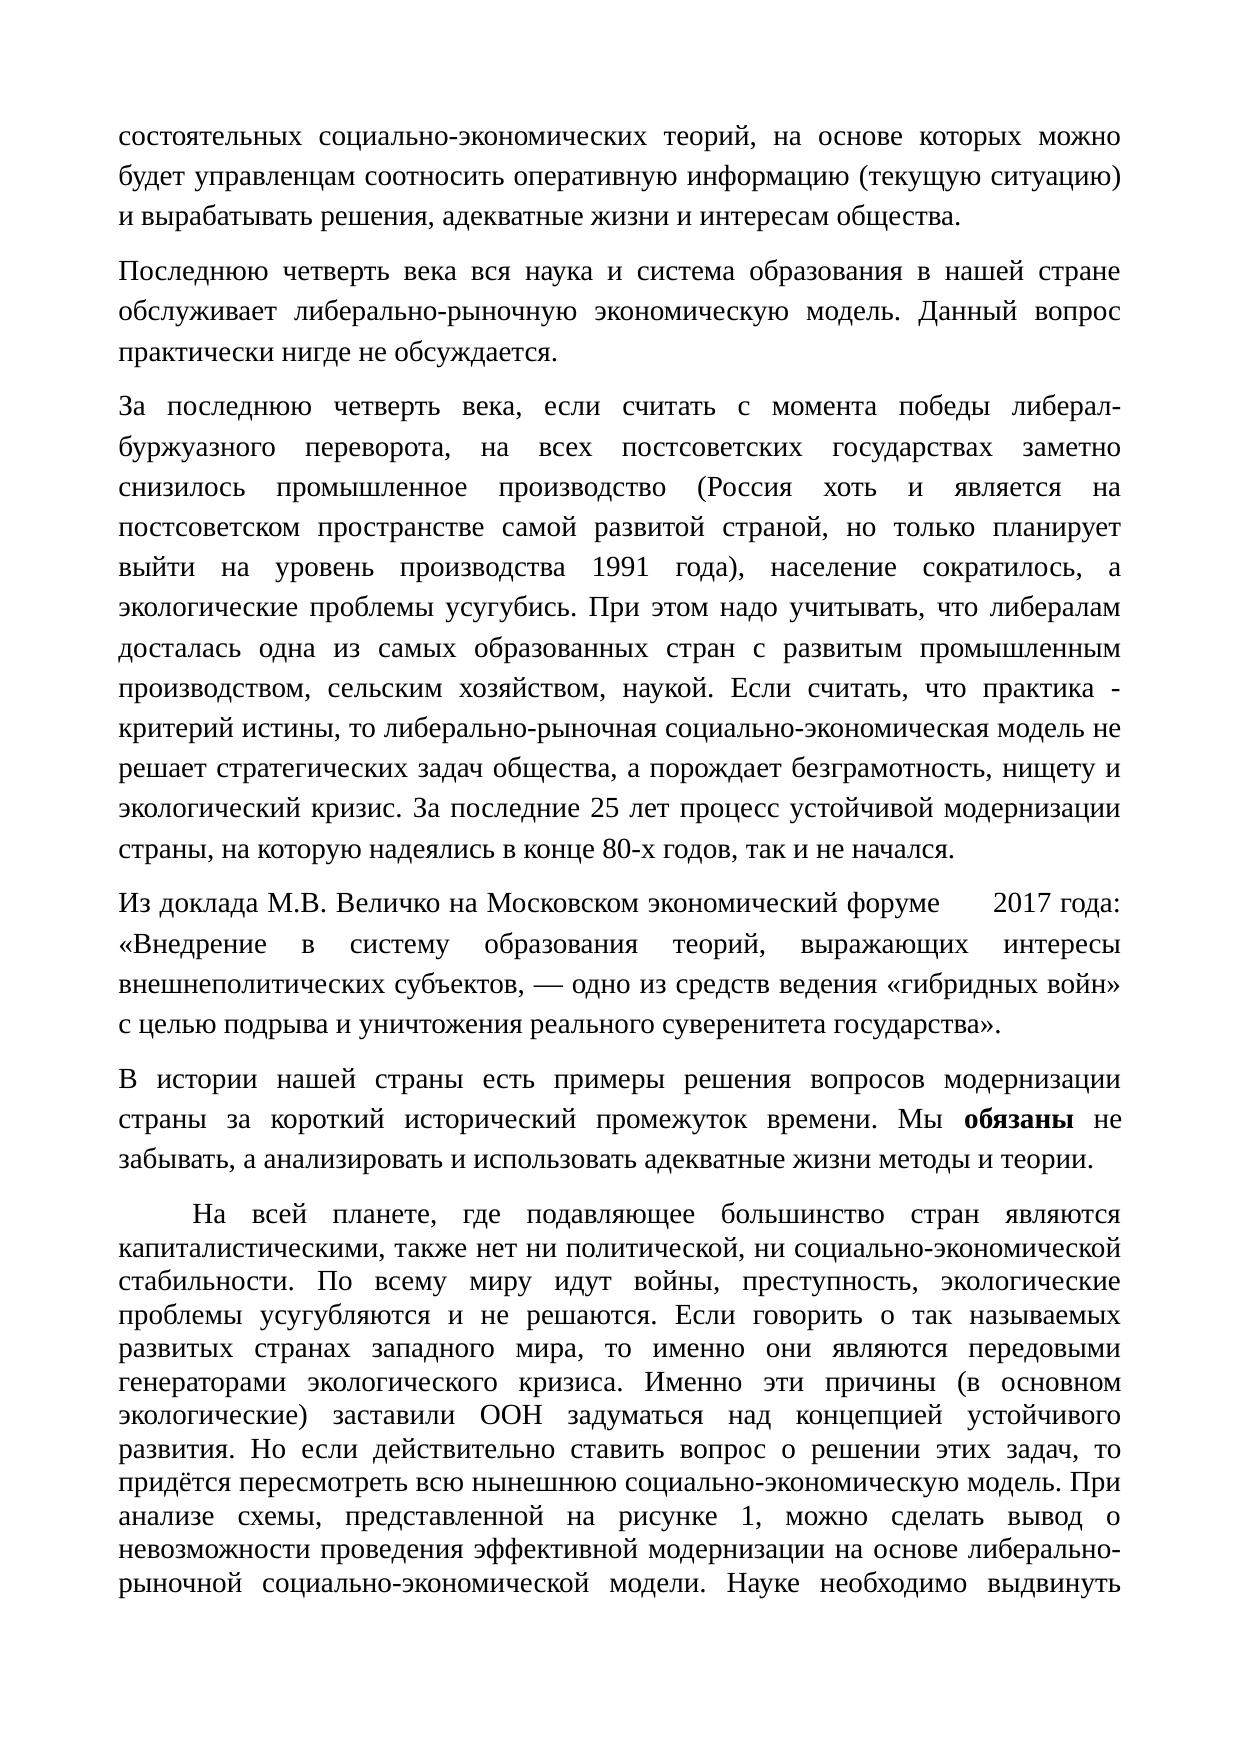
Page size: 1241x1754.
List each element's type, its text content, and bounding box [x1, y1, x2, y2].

text Из доклада М.В. Величко на Московском экономический форуме 2017 года: «Внедрение в систему образования теорий, выражающих интересы внешнеполитических субъектов, — одно из средств ведения «гибридных войн» с целью подрыва и уничтожения реального суверенитета государства». [118, 886, 1122, 1040]
text В истории нашей страны есть примеры решения вопросов модернизации страны за короткий исторический промежуток времени. Мы обязаны не забывать, а анализировать и использовать адекватные жизни методы и теории. [118, 1061, 1122, 1175]
text На всей планете, где подавляющее большинство стран являются капиталистическими, также нет ни политической, ни социально-экономической стабильности. По всему миру идут войны, преступность, экологические проблемы усугубляются и не решаются. Если говорить о так называемых развитых странах западного мира, то именно они являются передовыми генераторами экологического кризиса. Именно эти причины (в основном экологические) заставили ООН задуматься над концепцией устойчивого развития. Но если действительно ставить вопрос о решении этих задач, то придётся пересмотреть всю нынешнюю социально-экономическую модель. При анализе схемы, представленной на рисунке 1, можно сделать вывод о невозможности проведения эффективной модернизации на основе либерально-рыночной социально-экономической модели. Науке необходимо выдвинуть [118, 1196, 1122, 1599]
text состоятельных социально-экономических теорий, на основе которых можно будет управленцам соотносить оперативную информацию (текущую ситуацию) и вырабатывать решения, адекватные жизни и интересам общества. [118, 118, 1122, 232]
text Последнюю четверть века вся наука и система образования в нашей стране обслуживает либерально-рыночную экономическую модель. Данный вопрос практически нигде не обсуждается. [118, 253, 1122, 367]
text За последнюю четверть века, если считать с момента победы либерал-буржуазного переворота, на всех постсоветских государствах заметно снизилось промышленное производство (Россия хоть и является на постсоветском пространстве самой развитой страной, но только планирует выйти на уровень производства 1991 года), население сократилось, а экологические проблемы усугубись. При этом надо учитывать, что либералам досталась одна из самых образованных стран с развитым промышленным производством, сельским хозяйством, наукой. Если считать, что практика - критерий истины, то либерально-рыночная социально-экономическая модель не решает стратегических задач общества, а порождает безграмотность, нищету и экологический кризис. За последние 25 лет процесс устойчивой модернизации страны, на которую надеялись в конце 80-х годов, так и не начался. [118, 388, 1122, 864]
